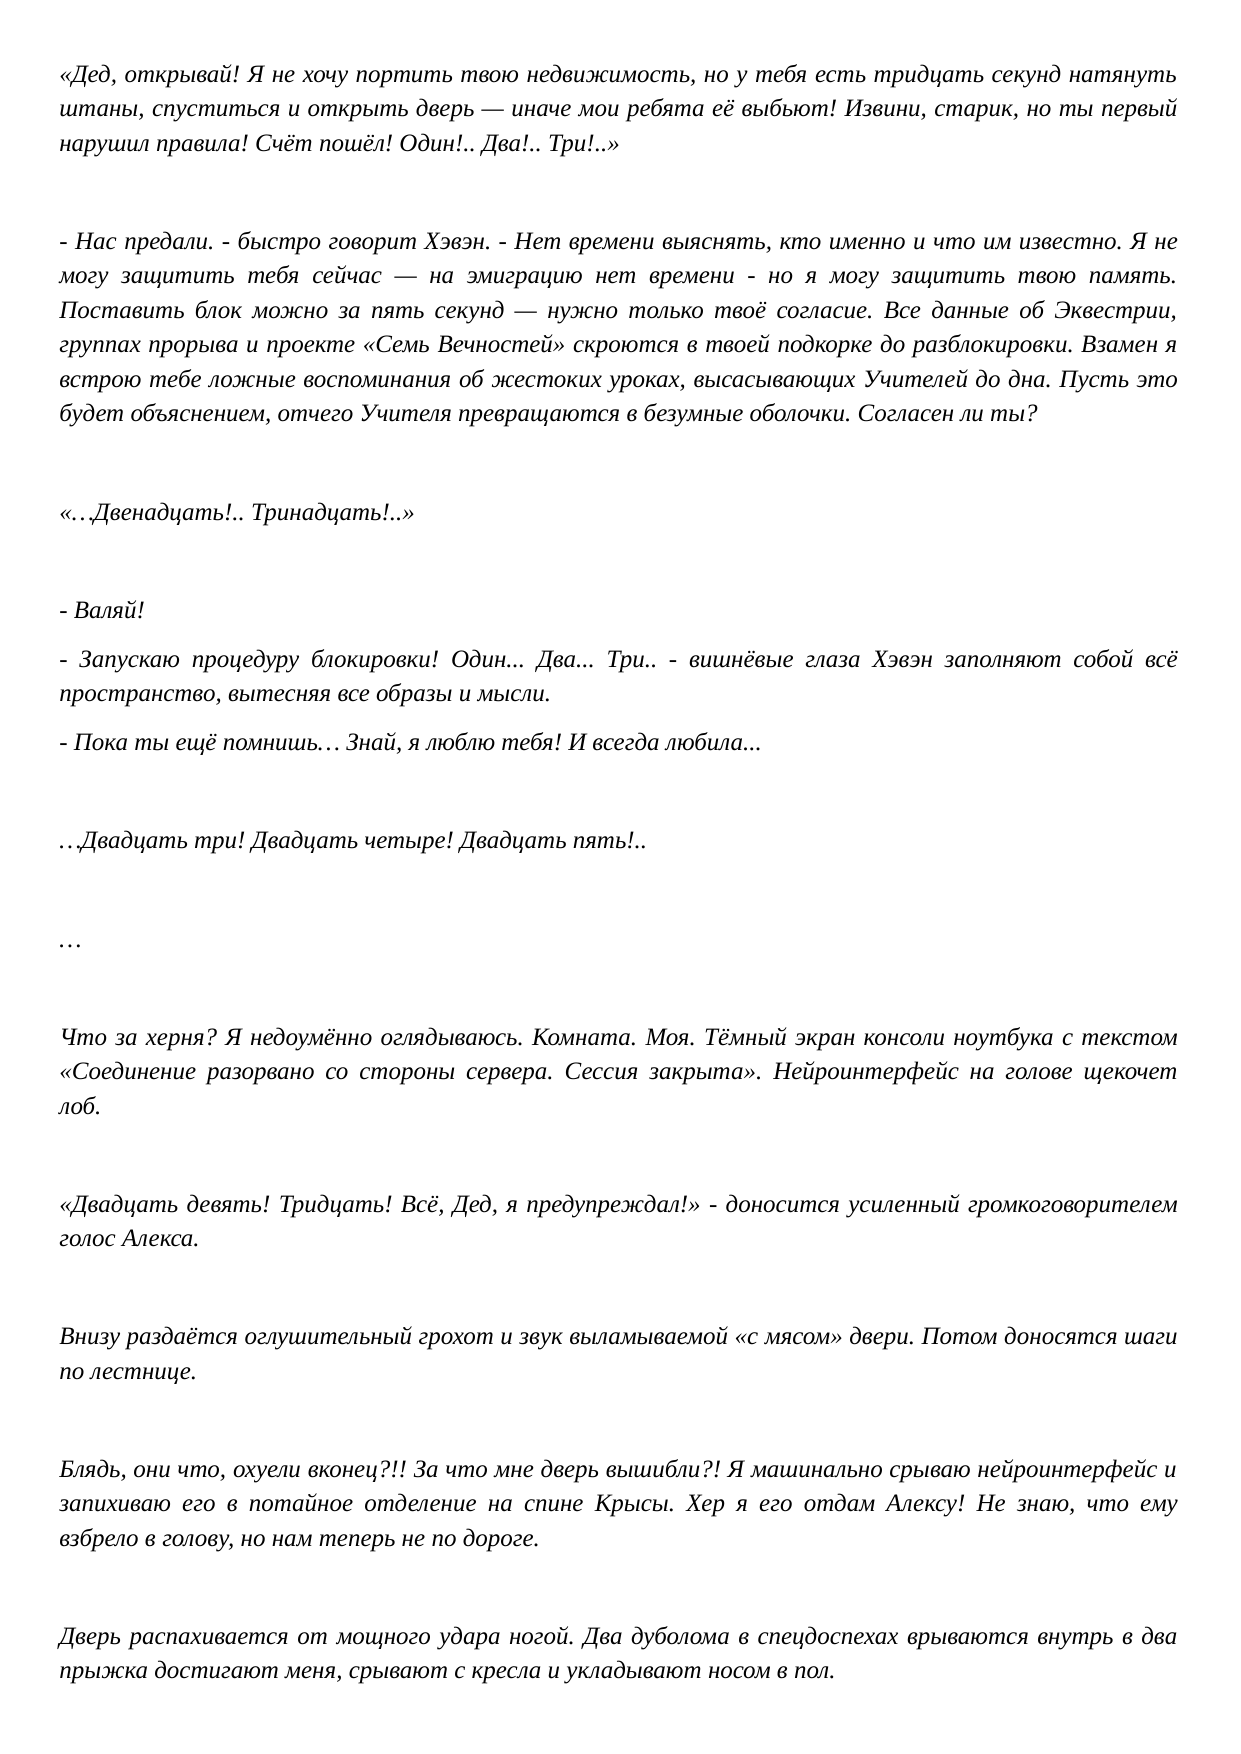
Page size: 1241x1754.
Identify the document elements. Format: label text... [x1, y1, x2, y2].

text «Двадцать девять! Тридцать! Всё, Дед, я предупреждал!» - доносится усиленный громкоговорителем голос Алекса. [59, 1189, 1181, 1252]
text …Двадцать три! Двадцать четыре! Двадцать пять!.. [59, 826, 1181, 854]
text Что за херня? Я недоумённо оглядываюсь. Комната. Моя. Тёмный экран консоли ноутбука с текстом «Соединение разорвано со стороны сервера. Сессия закрыта». Нейроинтерфейс на голове щекочет лоб. [59, 1022, 1181, 1119]
text «Дед, открывай! Я не хочу портить твою недвижимость, но у тебя есть тридцать секунд натянуть штаны, спуститься и открыть дверь — иначе мои ребята её выбьют! Извини, старик, но ты первый нарушил правила! Счёт пошёл! Один!.. Два!.. Три!..» [59, 59, 1181, 157]
text Дверь распахивается от мощного удара ногой. Два дуболома в спецдоспехах врываются внутрь в два прыжка достигают меня, срывают с кресла и укладывают носом в пол. [59, 1621, 1181, 1684]
text … [59, 924, 1181, 952]
text - Пока ты ещё помнишь… Знай, я люблю тебя! И всегда любила... [59, 727, 1181, 756]
text Внизу раздаётся оглушительный грохот и звук выламываемой «с мясом» двери. Потом доносятся шаги по лестнице. [59, 1321, 1181, 1385]
text Блядь, они что, охуели вконец?!! За что мне дверь вышибли?! Я машинально срываю нейроинтерфейс и запихиваю его в потайное отделение на спине Крысы. Хер я его отдам Алексу! Не знаю, что ему взбрело в голову, но нам теперь не по дороге. [59, 1454, 1181, 1552]
text - Запускаю процедуру блокировки! Один... Два... Три.. - вишнёвые глаза Хэвэн заполняют собой всё пространство, вытесняя все образы и мысли. [59, 644, 1181, 707]
text - Нас предали. - быстро говорит Хэвэн. - Нет времени выяснять, кто именно и что им известно. Я не могу защитить тебя сейчас — на эмиграцию нет времени - но я могу защитить твою память. Поставить блок можно за пять секунд — нужно только твоё согласие. Все данные об Эквестрии, группах прорыва и проекте «Семь Вечностей» скроются в твоей подкорке до разблокировки. Взамен я встрою тебе ложные воспоминания об жестоких уроках, высасывающих Учителей до дна. Пусть это будет объяснением, отчего Учителя превращаются в безумные оболочки. Согласен ли ты? [59, 226, 1181, 427]
text «…Двенадцать!.. Тринадцать!..» [59, 497, 1181, 525]
text - Валяй! [59, 595, 1181, 623]
